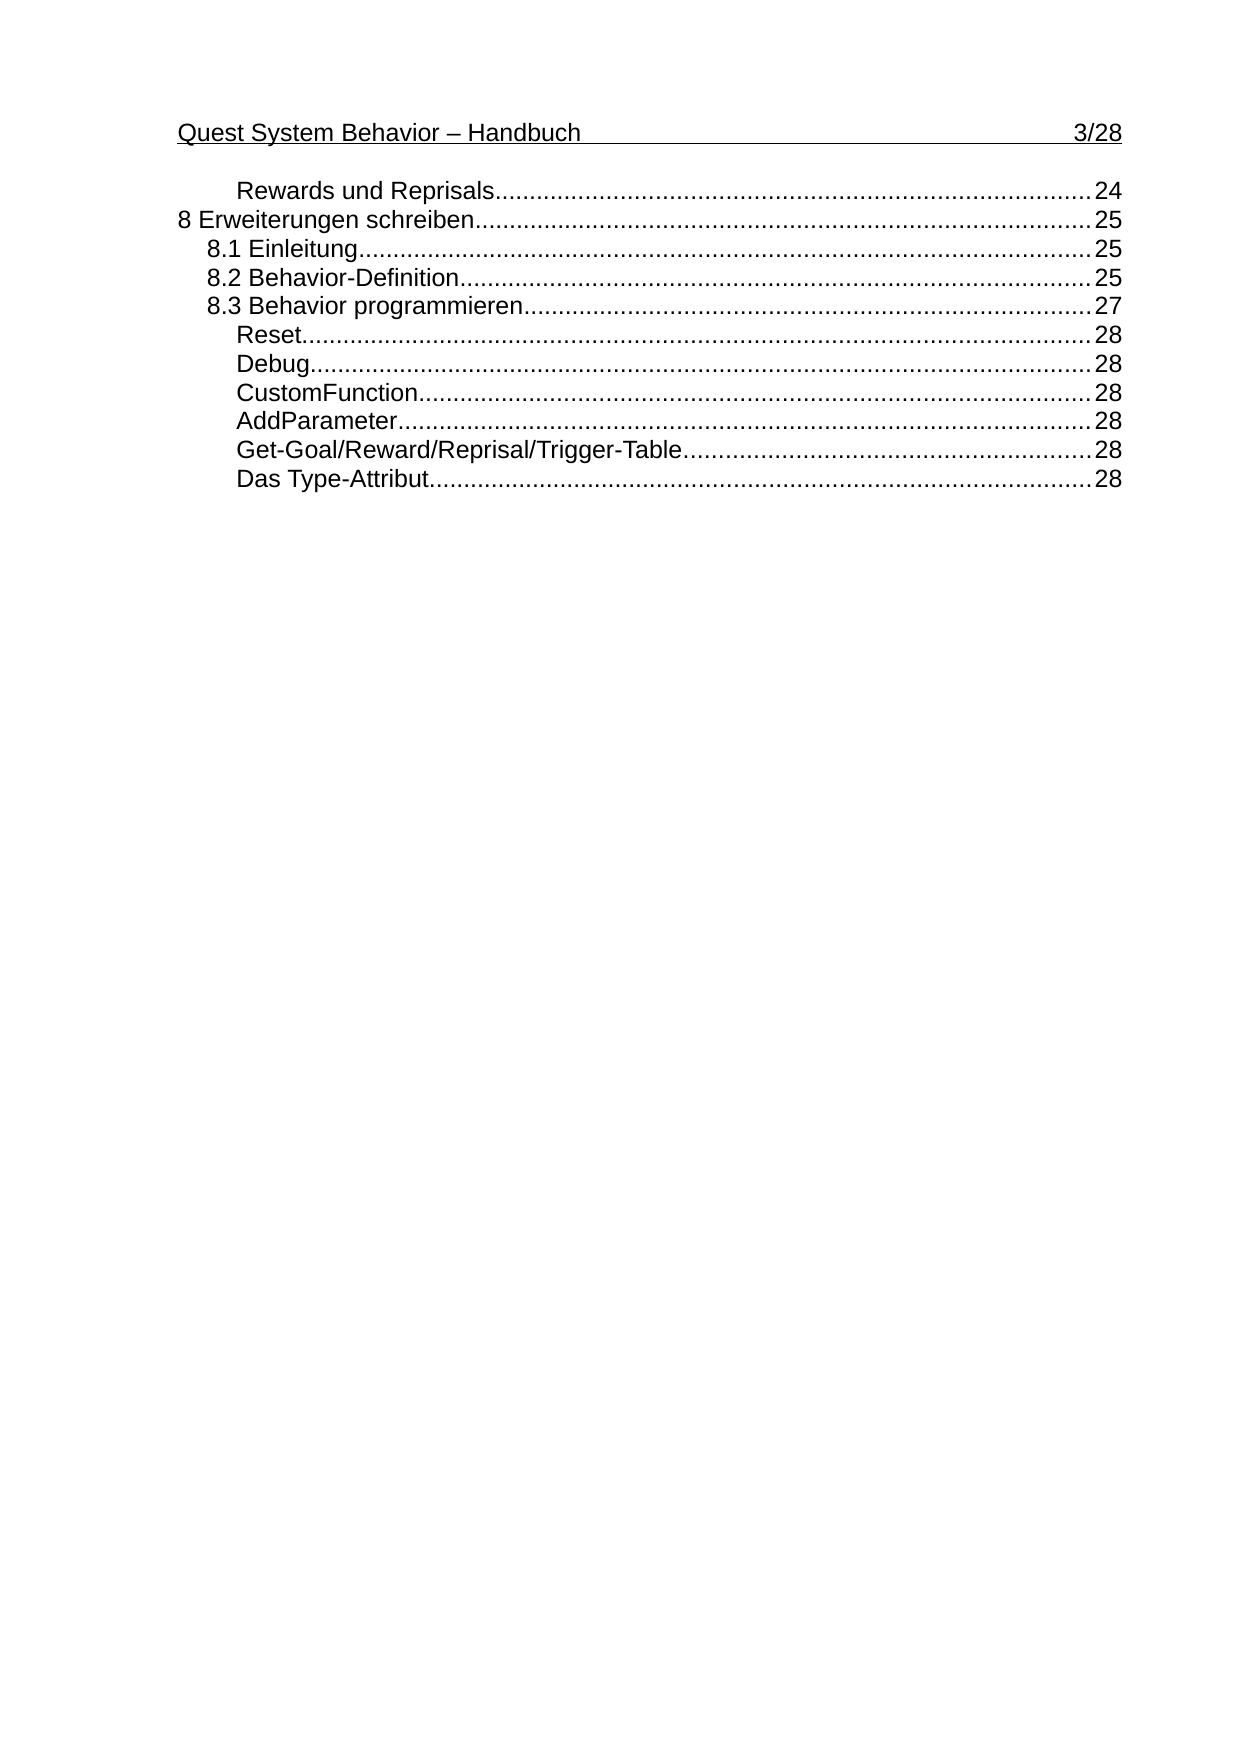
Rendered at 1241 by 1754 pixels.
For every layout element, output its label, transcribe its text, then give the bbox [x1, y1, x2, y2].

text 8.1 Einleitung 25 [207, 234, 1122, 263]
text 8.3 Behavior programmieren 27 [207, 291, 1122, 320]
text 8 Erweiterungen schreiben 25 [177, 205, 1122, 234]
text 8.2 Behavior-Definition 25 [207, 263, 1122, 291]
text Das Type-Attribut 28 [236, 464, 1122, 493]
text Rewards und Reprisals 24 [236, 176, 1122, 205]
text Get-Goal/Reward/Reprisal/Trigger-Table 28 [236, 435, 1122, 464]
text Debug 28 [236, 349, 1122, 378]
text CustomFunction 28 [236, 378, 1122, 406]
text AddParameter 28 [236, 406, 1122, 435]
text Reset 28 [236, 320, 1122, 349]
